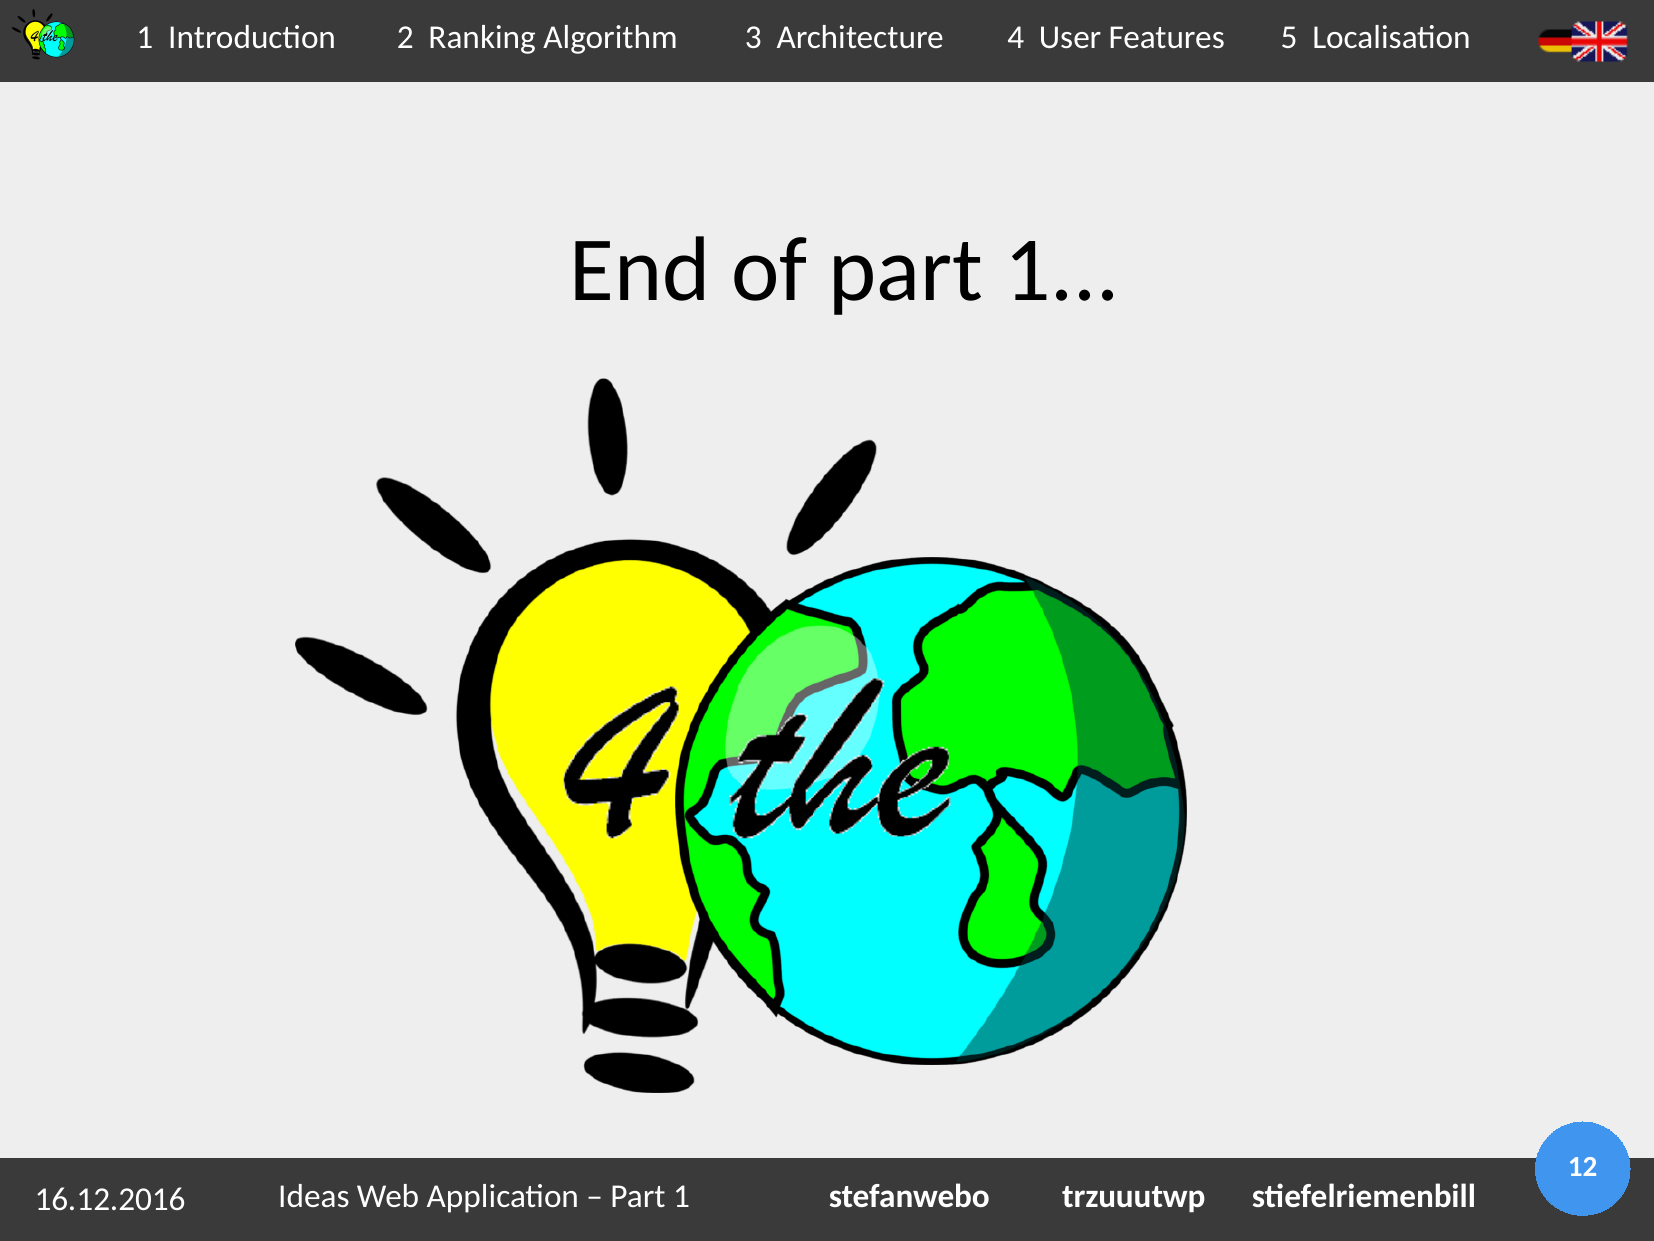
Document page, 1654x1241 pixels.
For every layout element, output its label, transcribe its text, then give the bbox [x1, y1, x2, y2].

text_box Ideas Web Application – Part 1 [242, 1160, 727, 1238]
text_box 3 Architecture [708, 0, 980, 80]
text_box stiefelriemenbill [1251, 1160, 1477, 1238]
text_box stefanwebo [803, 1160, 1015, 1238]
text_box 5 Localisation [1251, 0, 1501, 80]
picture [2, 0, 83, 80]
text_box End of part 1... [555, 224, 1158, 331]
text_box trzuuutwp [1015, 1160, 1251, 1238]
picture [153, 236, 1312, 1241]
text_box 2 Ranking Algorithm [366, 0, 708, 80]
picture [1536, 18, 1629, 64]
text_box 4 User Features [980, 0, 1251, 80]
text_box 1 Introduction [106, 0, 366, 80]
